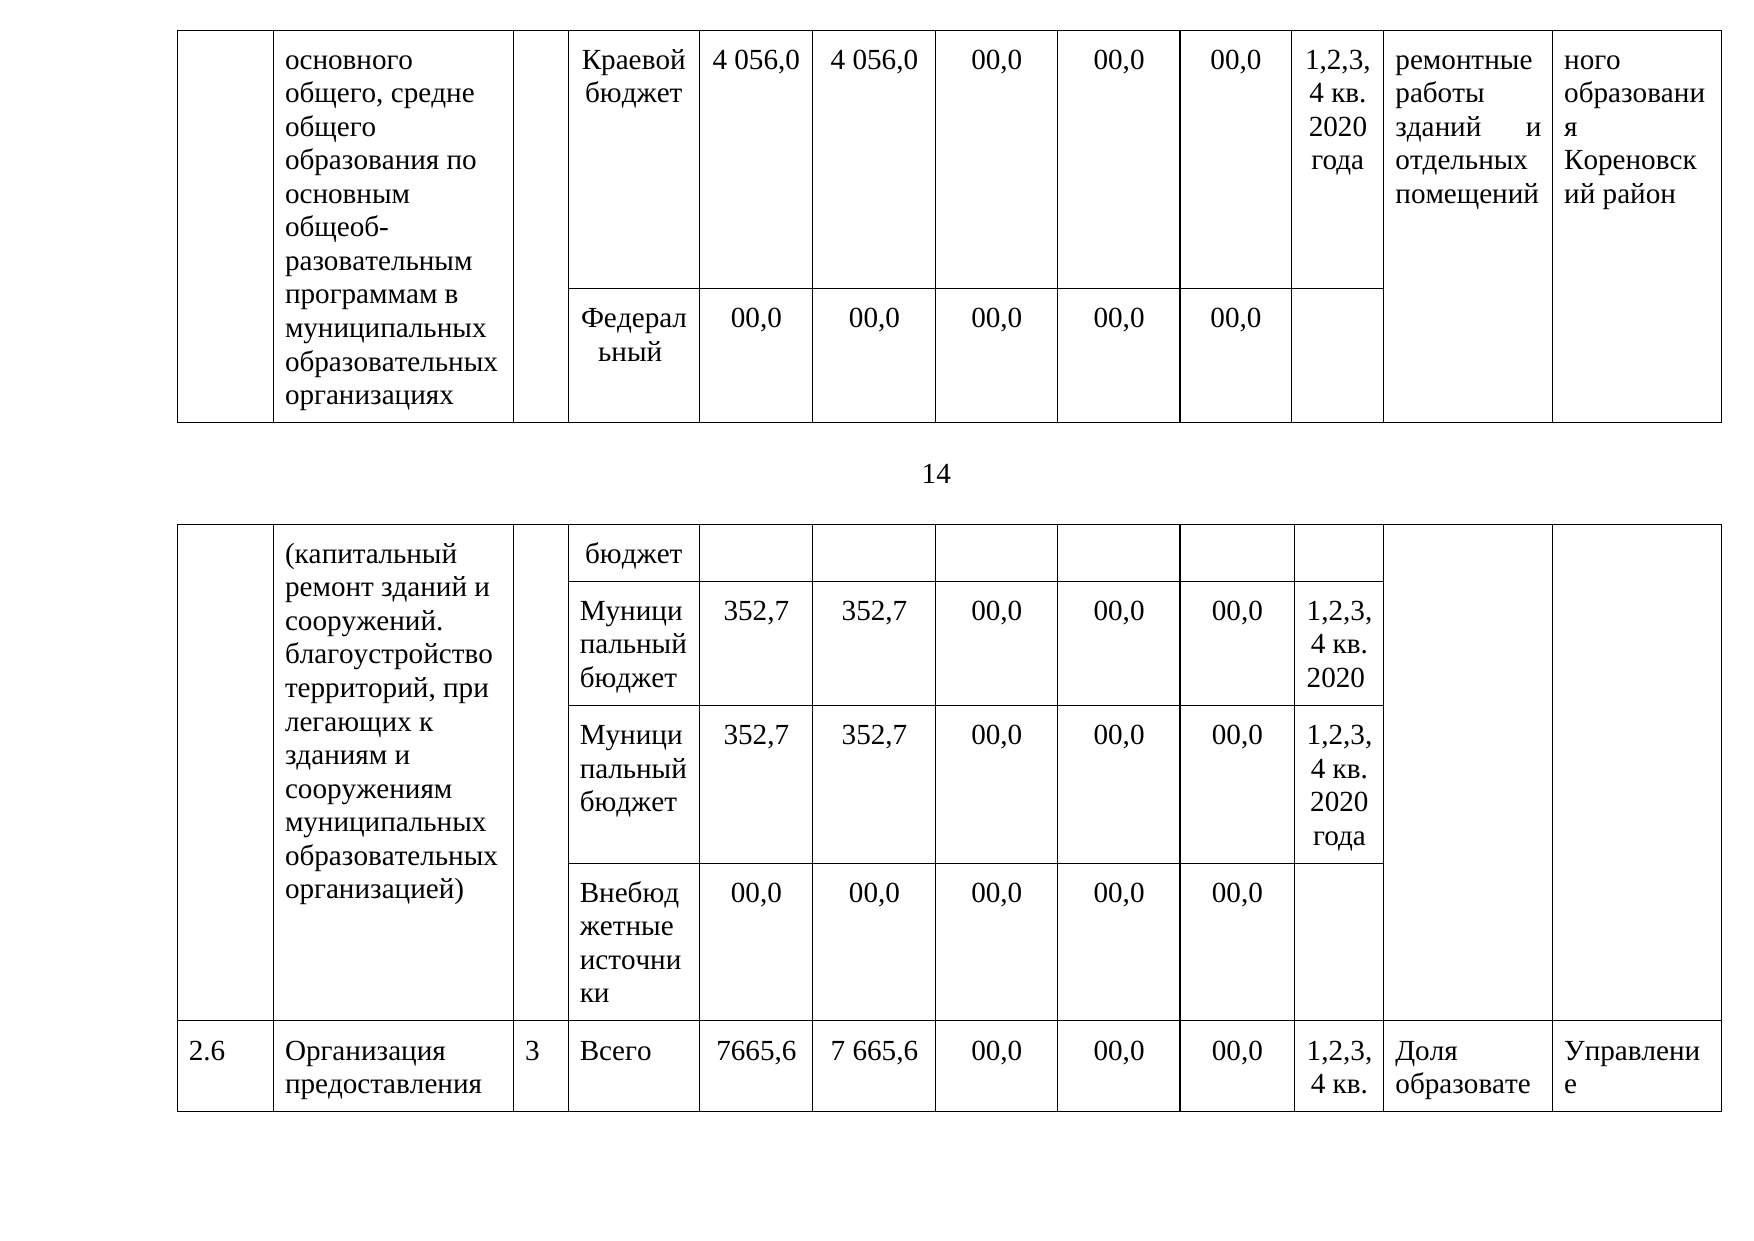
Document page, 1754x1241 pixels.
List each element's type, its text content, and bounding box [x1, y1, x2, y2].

table_cell 352,7 [700, 706, 812, 863]
table_header [1553, 525, 1721, 1020]
table_cell ремонтные работы зданий и отдельных помещений [1384, 31, 1552, 422]
table_cell [178, 31, 273, 422]
table_cell 1,2,3,4 кв. [1295, 1021, 1383, 1111]
table_cell 00,0 [1058, 582, 1179, 705]
table_header [514, 525, 568, 1020]
table_cell 00,0 [1181, 1021, 1294, 1111]
table_cell 00,0 [1058, 31, 1179, 288]
table_cell 00,0 [936, 582, 1057, 705]
table_cell [514, 31, 568, 422]
table_cell основного общего, средне общего образования по основным общеоб-разовательным программам в муниципаль­ных образовательных организациях [274, 31, 513, 422]
table_header [1295, 525, 1383, 581]
table_cell 4 056,0 [700, 31, 812, 288]
table_cell 4 056,0 [813, 31, 935, 288]
table_cell 00,0 [1181, 864, 1294, 1020]
table_cell 2.6 [178, 1021, 273, 1111]
table_cell 1,2,3,4 кв. 2020 [1295, 582, 1383, 705]
table_cell Муниципальный бюджет [569, 706, 699, 863]
table_header [1058, 525, 1179, 581]
table_cell 00,0 [1181, 31, 1291, 288]
table_header [1181, 525, 1294, 581]
table_cell 00,0 [936, 289, 1057, 422]
table_header [178, 525, 273, 1020]
table_header [700, 525, 812, 581]
table_cell 00,0 [813, 289, 935, 422]
table_cell [1295, 864, 1383, 1020]
table_cell 00,0 [1181, 582, 1294, 705]
table_cell [1292, 289, 1383, 422]
table_header (капитальный ремонт зданий и сооружений. благоустройство территорий, при легающих к зданиям и сооружениям муниципальных образовательных организацией) [274, 525, 513, 1020]
table_cell 352,7 [700, 582, 812, 705]
table_header [813, 525, 935, 581]
table_cell 352,7 [813, 706, 935, 863]
table_cell 00,0 [1181, 289, 1291, 422]
table_cell 00,0 [1058, 1021, 1179, 1111]
table_cell 7665,6 [700, 1021, 812, 1111]
table_cell 00,0 [936, 706, 1057, 863]
table_cell 7 665,6 [813, 1021, 935, 1111]
table_cell 1,2,3,4 кв. 2020 года [1292, 31, 1383, 288]
table_cell 00,0 [1058, 289, 1179, 422]
table_header [1384, 525, 1552, 1020]
table_header бюджет [569, 525, 699, 581]
table_cell 00,0 [936, 31, 1057, 288]
table_cell Краевой бюджет [569, 31, 699, 288]
table_cell 00,0 [1181, 706, 1294, 863]
table_cell Управление [1553, 1021, 1721, 1111]
table_cell Организация предоставления [274, 1021, 513, 1111]
table_cell 00,0 [1058, 706, 1179, 863]
table_cell 00,0 [813, 864, 935, 1020]
table_cell 00,0 [1058, 864, 1179, 1020]
text 14 [177, 457, 1695, 490]
table_cell 1,2,3,4 кв. 2020 года [1295, 706, 1383, 863]
table_cell 3 [514, 1021, 568, 1111]
table_cell Внебюджетные источники [569, 864, 699, 1020]
table_cell 00,0 [936, 864, 1057, 1020]
table_cell Всего [569, 1021, 699, 1111]
table_cell 352,7 [813, 582, 935, 705]
table_cell Муниципальный бюджет [569, 582, 699, 705]
table_cell 00,0 [700, 864, 812, 1020]
table_cell 00,0 [936, 1021, 1057, 1111]
table_cell Федеральный [569, 289, 699, 422]
table_cell Доля образовате [1384, 1021, 1552, 1111]
table_header [936, 525, 1057, 581]
table_cell 00,0 [700, 289, 812, 422]
table_cell ного образования Кореновский район [1553, 31, 1721, 422]
